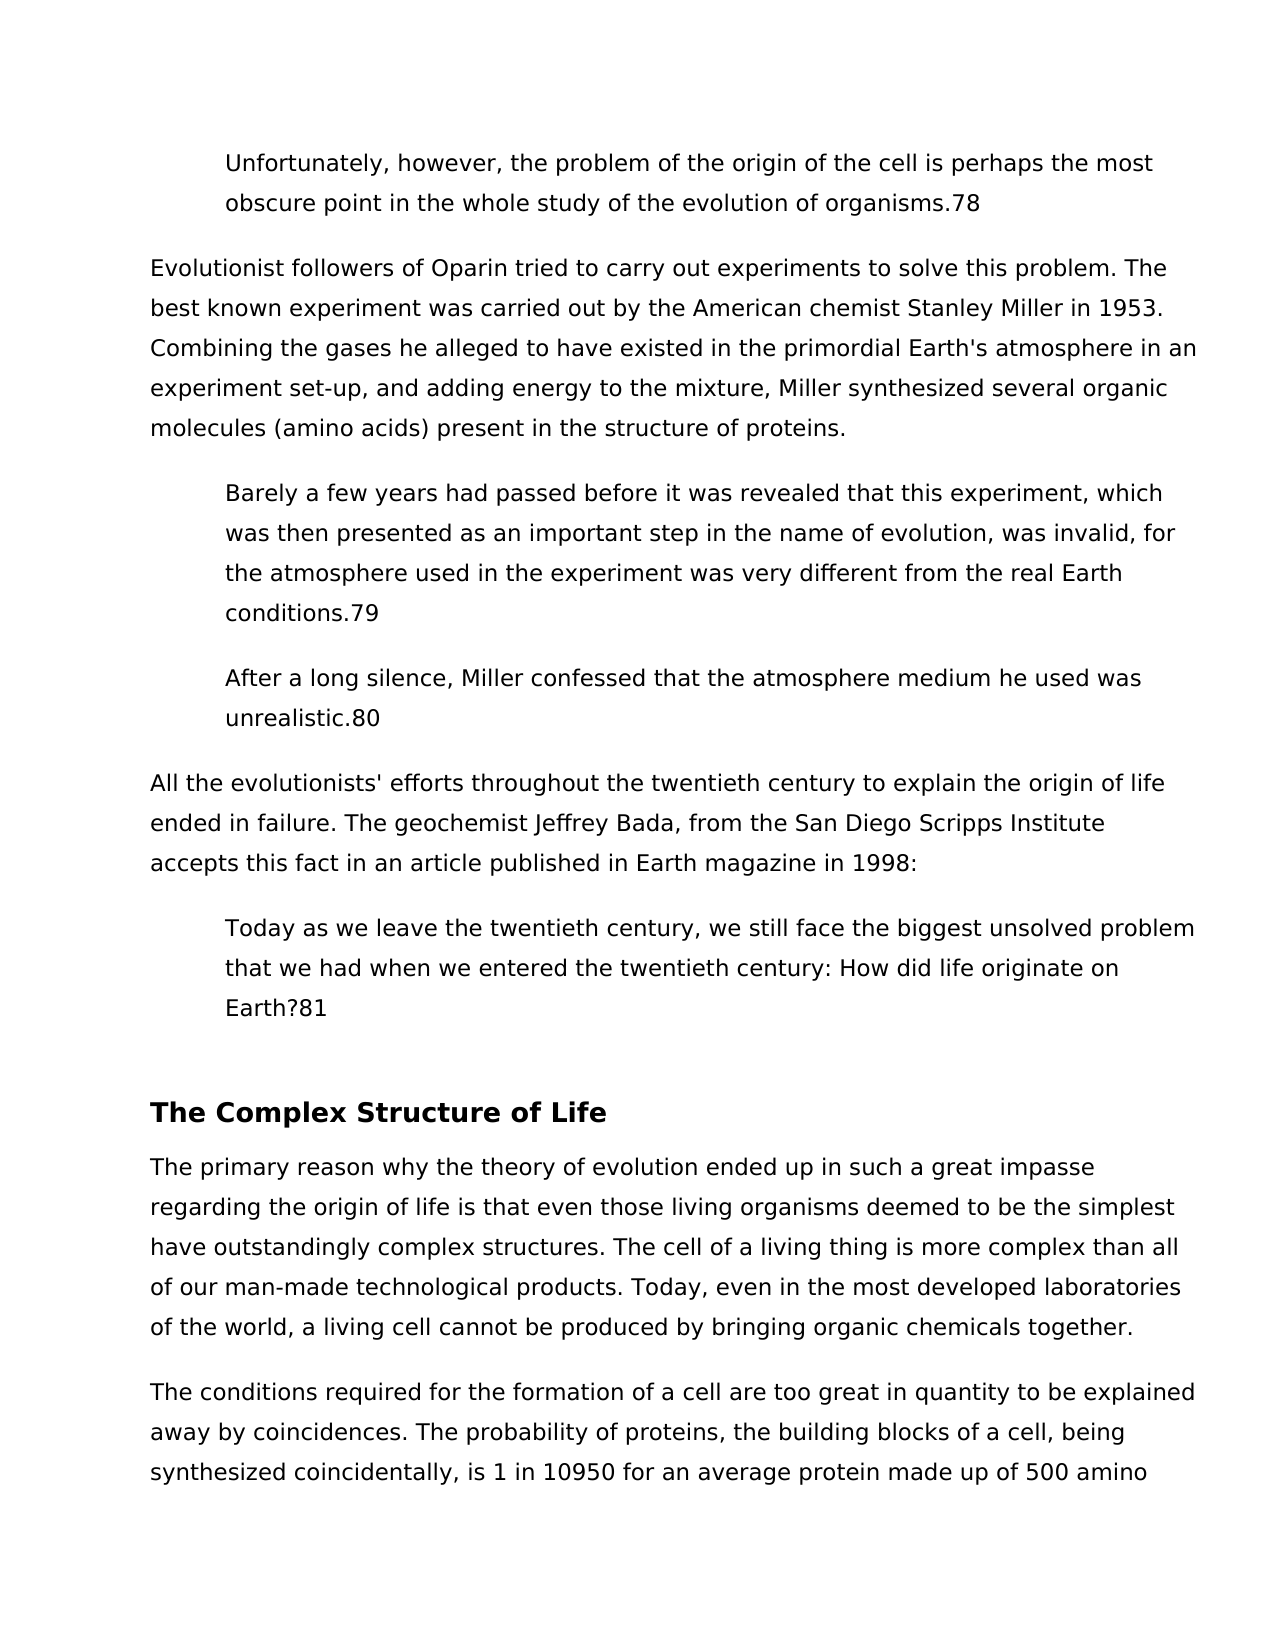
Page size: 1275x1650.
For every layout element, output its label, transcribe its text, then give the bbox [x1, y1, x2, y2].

text Barely a few years had passed before it was revealed that this experiment, which was then presented as an important step in the name of evolution, was invalid, for the atmosphere used in the experiment was very different from the real Earth conditions.79 [225, 480, 1200, 627]
subtitle The Complex Structure of Life [150, 1097, 1200, 1129]
text Today as we leave the twentieth century, we still face the biggest unsolved problem that we had when we entered the twentieth century: How did life originate on Earth?81 [225, 915, 1200, 1022]
text The conditions required for the formation of a cell are too great in quantity to be explained away by coincidences. The probability of proteins, the building blocks of a cell, being synthesized coincidentally, is 1 in 10950 for an average protein made up of 500 amino [150, 1379, 1200, 1486]
text All the evolutionists' efforts throughout the twentieth century to explain the origin of life ended in failure. The geochemist Jeffrey Bada, from the San Diego Scripps Institute accepts this fact in an article published in Earth magazine in 1998: [150, 770, 1200, 877]
text After a long silence, Miller confessed that the atmosphere medium he used was unrealistic.80 [225, 665, 1200, 732]
text The primary reason why the theory of evolution ended up in such a great impasse regarding the origin of life is that even those living organisms deemed to be the simplest have outstandingly complex structures. The cell of a living thing is more complex than all of our man-made technological products. Today, even in the most developed laboratories of the world, a living cell cannot be produced by bringing organic chemicals together. [150, 1154, 1200, 1341]
text Evolutionist followers of Oparin tried to carry out experiments to solve this problem. The best known experiment was carried out by the American chemist Stanley Miller in 1953. Combining the gases he alleged to have existed in the primordial Earth's atmosphere in an experiment set-up, and adding energy to the mixture, Miller synthesized several organic molecules (amino acids) present in the structure of proteins. [150, 255, 1200, 442]
text Unfortunately, however, the problem of the origin of the cell is perhaps the most obscure point in the whole study of the evolution of organisms.78 [225, 150, 1200, 217]
